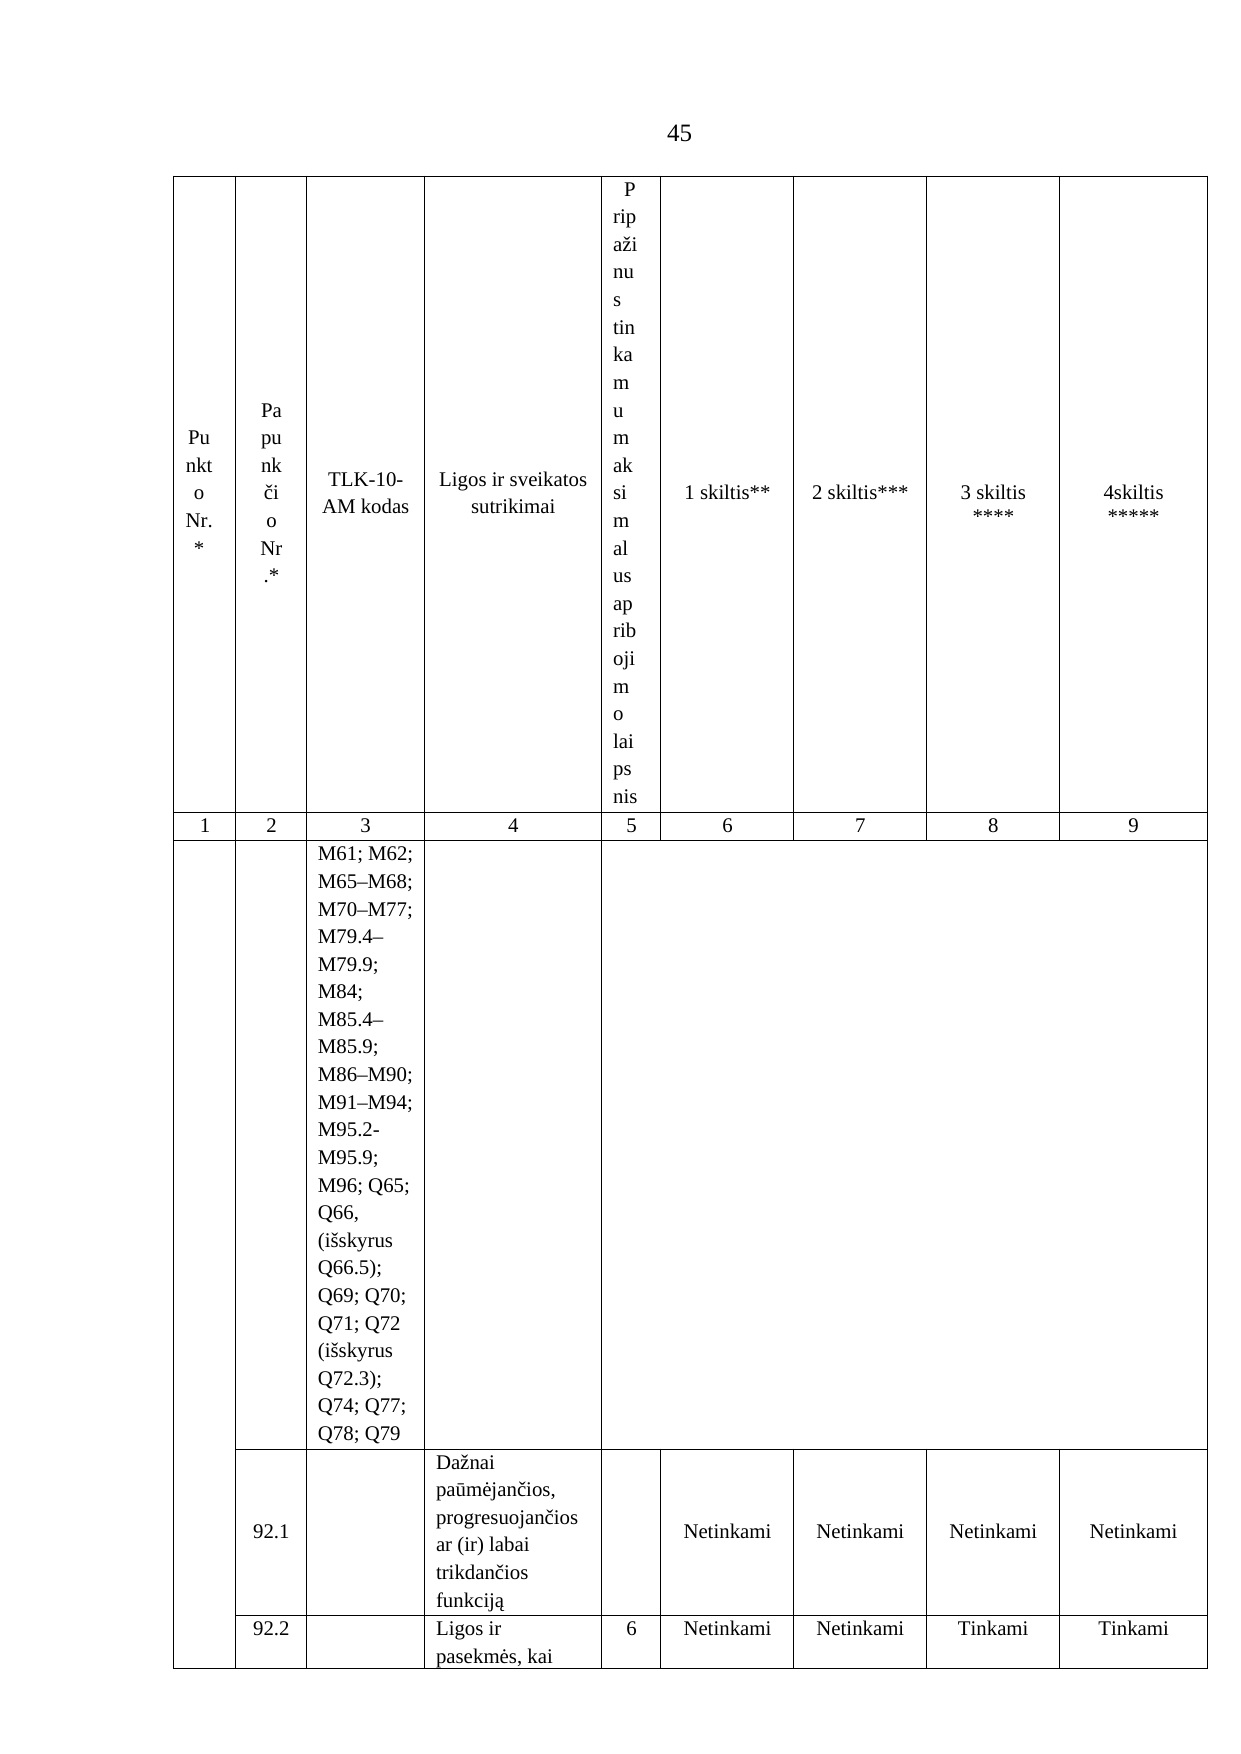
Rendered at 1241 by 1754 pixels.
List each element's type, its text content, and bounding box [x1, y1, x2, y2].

table_header Papunkčio Nr.* [236, 177, 306, 812]
table_cell Tinkami [927, 1616, 1059, 1668]
table_header 4skiltis ***** [1060, 177, 1207, 812]
table_cell 4 [425, 813, 601, 840]
table_cell 8 [927, 813, 1059, 840]
table_cell Netinkami [661, 1450, 793, 1615]
table_cell 3 [307, 813, 424, 840]
table_cell 5 [602, 813, 660, 840]
table_header 1 skiltis** [661, 177, 793, 812]
table_header TLK-10-AM kodas [307, 177, 424, 812]
table_cell [602, 1450, 660, 1615]
table_cell 92.2 [236, 1616, 306, 1668]
table_cell Netinkami [661, 1616, 793, 1668]
table_cell Netinkami [1060, 1450, 1207, 1615]
table_cell [307, 1616, 424, 1668]
table_cell [602, 841, 1207, 1448]
table_cell Netinkami [794, 1616, 926, 1668]
table_header Pripažinus tinkamu maksimalus apribojimo laipsnis [602, 177, 660, 812]
table_cell 6 [661, 813, 793, 840]
table_cell M61; M62; M65–M68; M70–M77; M79.4–M79.9; M84; M85.4–M85.9; M86–M90; M91–M94; M95.2-M95.9; M96; Q65; Q66, (išskyrus Q66.5); Q69; Q70; Q71; Q72 (išskyrus Q72.3); Q74; Q77; Q78; Q79 [307, 841, 424, 1448]
table_cell 6 [602, 1616, 660, 1668]
table_header Ligos ir sveikatos sutrikimai [425, 177, 601, 812]
table_cell 1 [174, 813, 235, 840]
table_cell Dažnai paūmėjančios, progresuojančios ar (ir) labai trikdančios funkciją [425, 1450, 601, 1615]
table_cell 9 [1060, 813, 1207, 840]
table_header 2 skiltis*** [794, 177, 926, 812]
table_cell Ligos ir pasekmės, kai [425, 1616, 601, 1668]
table_cell 2 [236, 813, 306, 840]
table_cell Tinkami [1060, 1616, 1207, 1668]
table_cell [174, 841, 235, 1668]
table_cell 92.1 [236, 1450, 306, 1615]
table_cell Netinkami [927, 1450, 1059, 1615]
table_cell [425, 841, 601, 1448]
table_cell 7 [794, 813, 926, 840]
table_header 3 skiltis **** [927, 177, 1059, 812]
table_cell [236, 841, 306, 1448]
table_cell [307, 1450, 424, 1615]
table_header Punkto Nr.* [174, 177, 235, 812]
table_cell Netinkami [794, 1450, 926, 1615]
